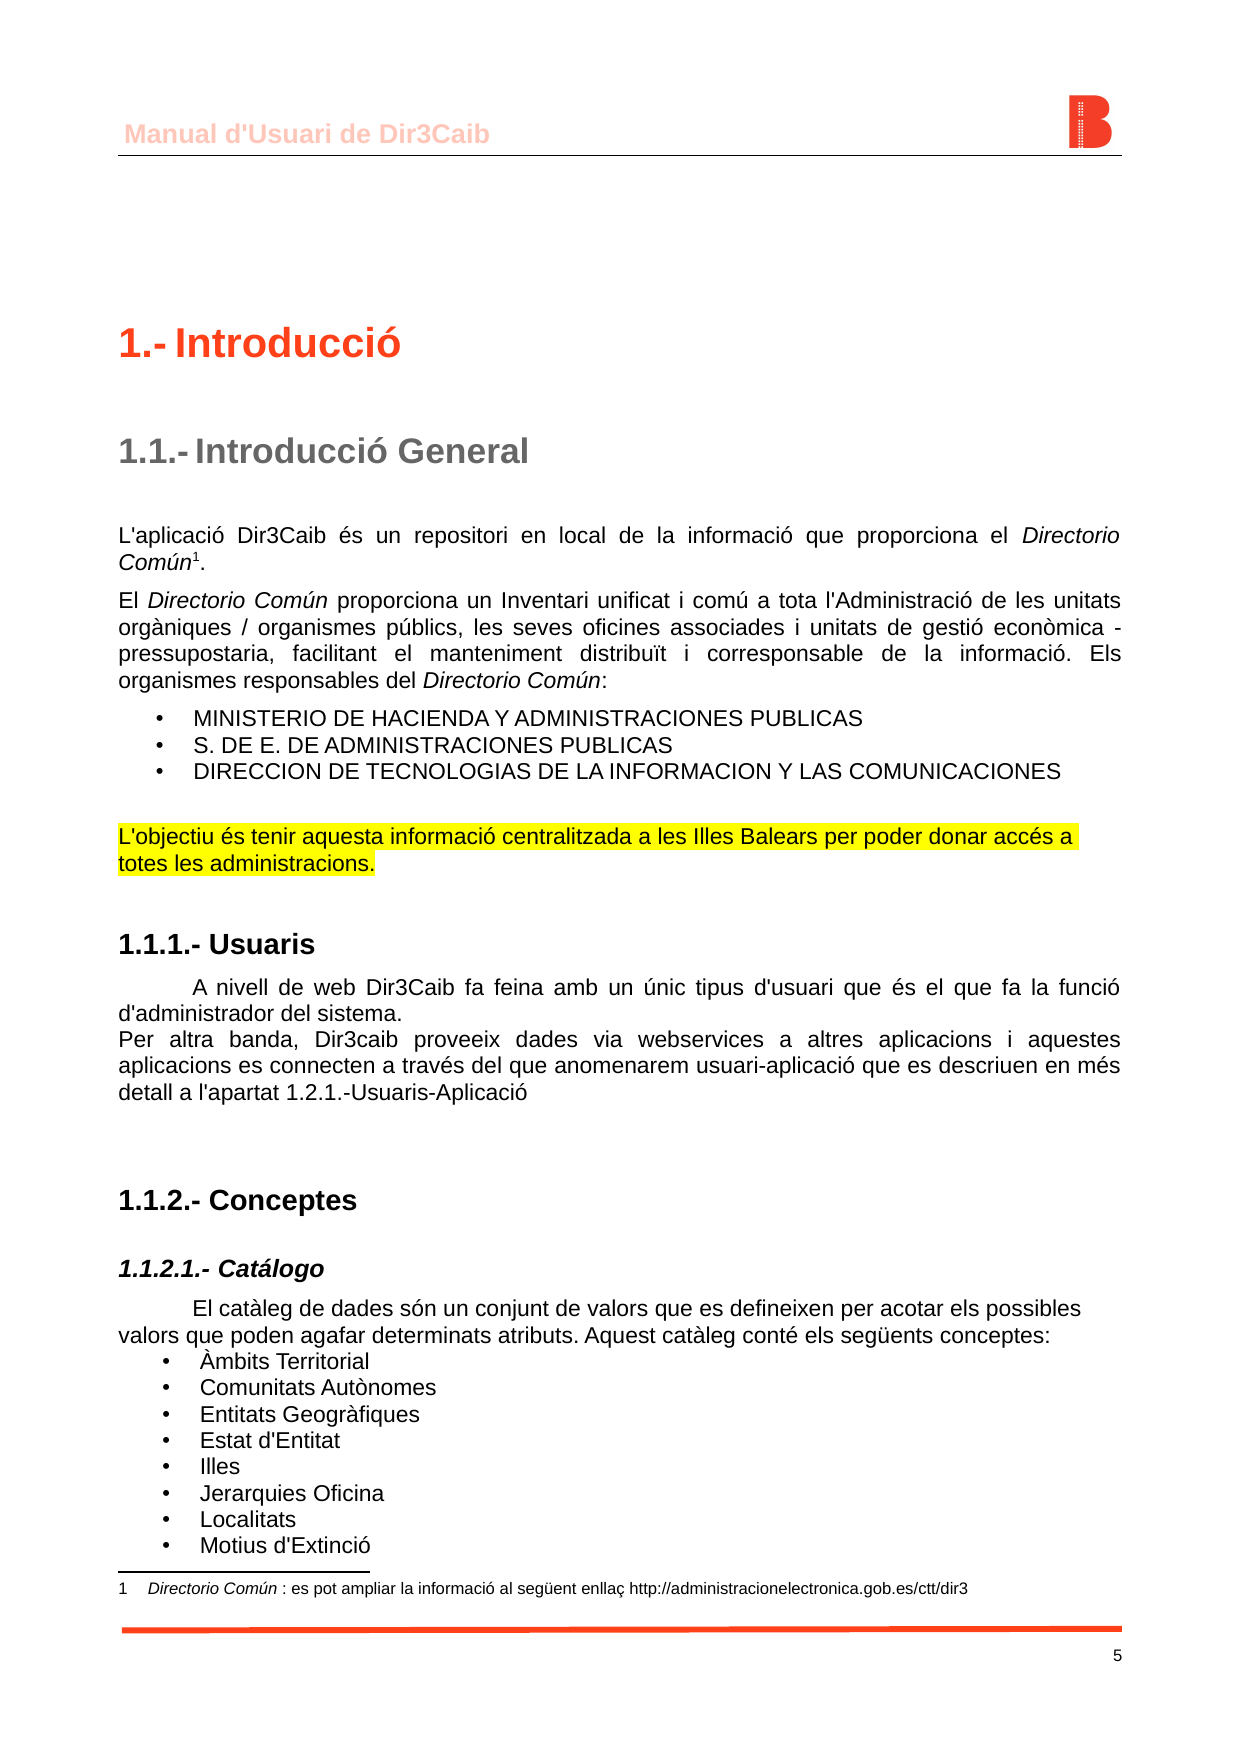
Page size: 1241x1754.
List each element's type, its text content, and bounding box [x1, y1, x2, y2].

text L'objectiu és tenir aquesta informació centralitzada a les Illes Balears per poder donar accés a totes les administracions. [118, 823, 1122, 876]
subtitle Introducció [118, 318, 1122, 366]
text A nivell de web Dir3Caib fa feina amb un únic tipus d'usuari que és el que fa la funció d'administrador del sistema. [118, 973, 1122, 1026]
text L'aplicació Dir3Caib és un repositori en local de la informació que proporciona el Directorio Común. [118, 522, 1122, 575]
list Illes [162, 1453, 1122, 1480]
list Localitats [162, 1506, 1122, 1532]
list DIRECCION DE TECNOLOGIAS DE LA INFORMACION Y LAS COMUNICACIONES [156, 758, 1122, 784]
list Comunitats Autònomes [162, 1374, 1122, 1401]
list Estat d'Entitat [162, 1427, 1122, 1453]
subtitle Introducció General [118, 430, 1122, 471]
subtitle Catálogo [118, 1254, 1122, 1283]
picture [1063, 94, 1117, 150]
list S. DE E. DE ADMINISTRACIONES PUBLICAS [156, 732, 1122, 758]
list MINISTERIO DE HACIENDA Y ADMINISTRACIONES PUBLICAS [156, 705, 1122, 732]
text Per altra banda, Dir3caib proveeix dades via webservices a altres aplicacions i aquestes aplicacions es connecten a través del que anomenarem usuari-aplicació que es descriuen en més detall a l'apartat 1.2.1.-Usuaris-Aplicació [118, 1026, 1122, 1105]
list Motius d'Extinció [162, 1532, 1122, 1559]
list Àmbits Territorial [162, 1348, 1122, 1374]
subtitle Usuaris [118, 927, 1122, 961]
list Entitats Geogràfiques [162, 1401, 1122, 1427]
text El catàleg de dades són un conjunt de valors que es defineixen per acotar els possibles valors que poden agafar determinats atributs. Aquest catàleg conté els següents conceptes: [118, 1295, 1122, 1348]
list Jerarquies Oficina [162, 1480, 1122, 1506]
subtitle Conceptes [118, 1183, 1122, 1216]
text Directorio Común : es pot ampliar la informació al següent enllaç http://administracionelectronica.gob.es/ctt/dir3 [118, 1578, 1122, 1598]
text El Directorio Común proporciona un Inventari unificat i comú a tota l'Administració de les unitats orgàniques / organismes públics, les seves oficines associades i unitats de gestió econòmica - pressupostaria, facilitant el manteniment distribuït i corresponsable de la informació. Els organismes responsables del Directorio Común: [118, 587, 1122, 693]
